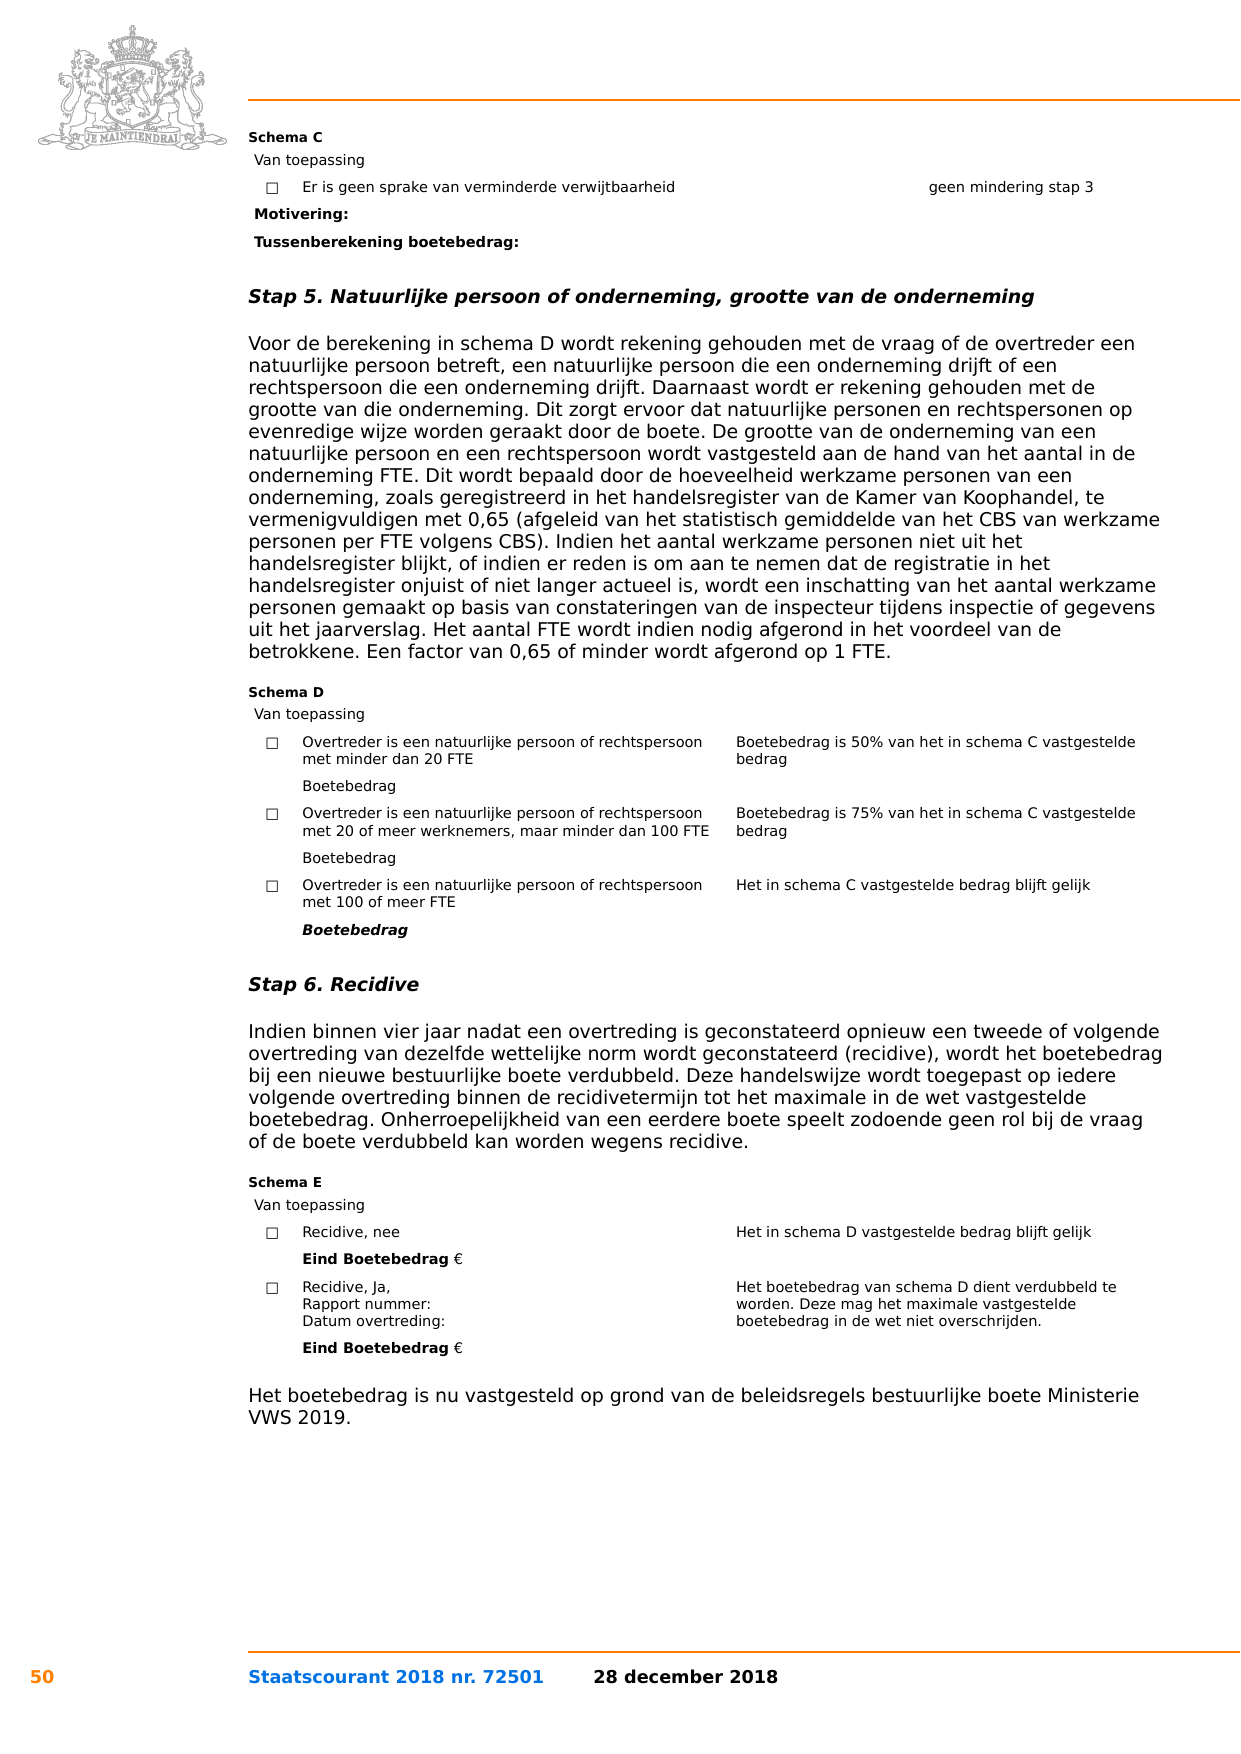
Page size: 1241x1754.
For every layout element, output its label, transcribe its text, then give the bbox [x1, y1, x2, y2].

text Indien binnen vier jaar nadat een overtreding is geconstateerd opnieuw een tweede of volgende overtreding van dezelfde wettelijke norm wordt geconstateerd (recidive), wordt het boetebedrag bij een nieuwe bestuurlijke boete verdubbeld. Deze handelswijze wordt toegepast op iedere volgende overtreding binnen de recidivetermijn tot het maximale in de wet vastgestelde boetebedrag. Onherroepelijkheid van een eerdere boete speelt zodoende geen rol bij de vraag of de boete verdubbeld kan worden wegens recidive. [248, 1021, 1163, 1153]
table_cell □ [249, 1274, 296, 1362]
table_cell geen mindering stap 3 [923, 174, 1163, 200]
table_cell Overtreder is een natuurlijke persoon of rechtspersoon met 100 of meer FTE [297, 873, 729, 916]
table_cell Het in schema D vastgestelde bedrag blijft gelijk [730, 1219, 1163, 1246]
table_cell Overtreder is een natuurlijke persoon of rechtspersoon met minder dan 20 FTE [297, 729, 729, 772]
table_cell Van toepassing [249, 1192, 1163, 1218]
table_cell Recidive, Ja, Rapport nummer: Datum overtreding: [297, 1274, 729, 1334]
table_cell □ [249, 729, 296, 800]
table_cell Tussenberekening boetebedrag: [249, 229, 1163, 255]
table_cell □ [249, 873, 296, 943]
table_cell Boetebedrag is 50% van het in schema C vastgestelde bedrag [730, 729, 1163, 772]
table_cell Boetebedrag [297, 845, 1163, 871]
table_cell Eind Boetebedrag € [297, 1335, 1163, 1362]
picture [38, 25, 227, 150]
table_cell Boetebedrag is 75% van het in schema C vastgestelde bedrag [730, 801, 1163, 844]
table_cell □ [249, 174, 296, 200]
subtitle Stap 6. Recidive [248, 974, 1163, 996]
table_cell Boetebedrag [297, 917, 1163, 943]
table_header Schema C [248, 130, 1163, 146]
table_cell Eind Boetebedrag € [297, 1247, 1163, 1273]
table_header Schema E [248, 1175, 1163, 1191]
table_cell Overtreder is een natuurlijke persoon of rechtspersoon met 20 of meer werknemers, maar minder dan 100 FTE [297, 801, 729, 844]
table_header Schema D [248, 685, 1163, 701]
table_cell Van toepassing [249, 147, 1163, 173]
subtitle Stap 5. Natuurlijke persoon of onderneming, grootte van de onderneming [248, 286, 1163, 308]
table_cell Het boetebedrag van schema D dient verdubbeld te worden. Deze mag het maximale vastgestelde boetebedrag in de wet niet overschrijden. [730, 1274, 1163, 1334]
table_cell Boetebedrag [297, 773, 1163, 800]
table_cell □ [249, 1219, 296, 1273]
text Het boetebedrag is nu vastgesteld op grond van de beleidsregels bestuurlijke boete Ministerie VWS 2019. [248, 1384, 1163, 1428]
text Voor de berekening in schema D wordt rekening gehouden met de vraag of de overtreder een natuurlijke persoon betreft, een natuurlijke persoon die een onderneming drijft of een rechtspersoon die een onderneming drijft. Daarnaast wordt er rekening gehouden met de grootte van die onderneming. Dit zorgt ervoor dat natuurlijke personen en rechtspersonen op evenredige wijze worden geraakt door de boete. De grootte van de onderneming van een natuurlijke persoon en een rechtspersoon wordt vastgesteld aan de hand van het aantal in de onderneming FTE. Dit wordt bepaald door de hoeveelheid werkzame personen van een onderneming, zoals geregistreerd in het handelsregister van de Kamer van Koophandel, te vermenigvuldigen met 0,65 (afgeleid van het statistisch gemiddelde van het CBS van werkzame personen per FTE volgens CBS). Indien het aantal werkzame personen niet uit het handelsregister blijkt, of indien er reden is om aan te nemen dat de registratie in het handelsregister onjuist of niet langer actueel is, wordt een inschatting van het aantal werkzame personen gemaakt op basis van constateringen van de inspecteur tijdens inspectie of gegevens uit het jaarverslag. Het aantal FTE wordt indien nodig afgerond in het voordeel van de betrokkene. Een factor van 0,65 of minder wordt afgerond op 1 FTE. [248, 333, 1163, 663]
table_cell Recidive, nee [297, 1219, 729, 1246]
table_cell Er is geen sprake van verminderde verwijtbaarheid [297, 174, 922, 200]
table_cell □ [249, 801, 296, 871]
table_cell Het in schema C vastgestelde bedrag blijft gelijk [730, 873, 1163, 916]
table_cell Van toepassing [249, 702, 1163, 728]
table_cell Motivering: [249, 201, 1163, 228]
